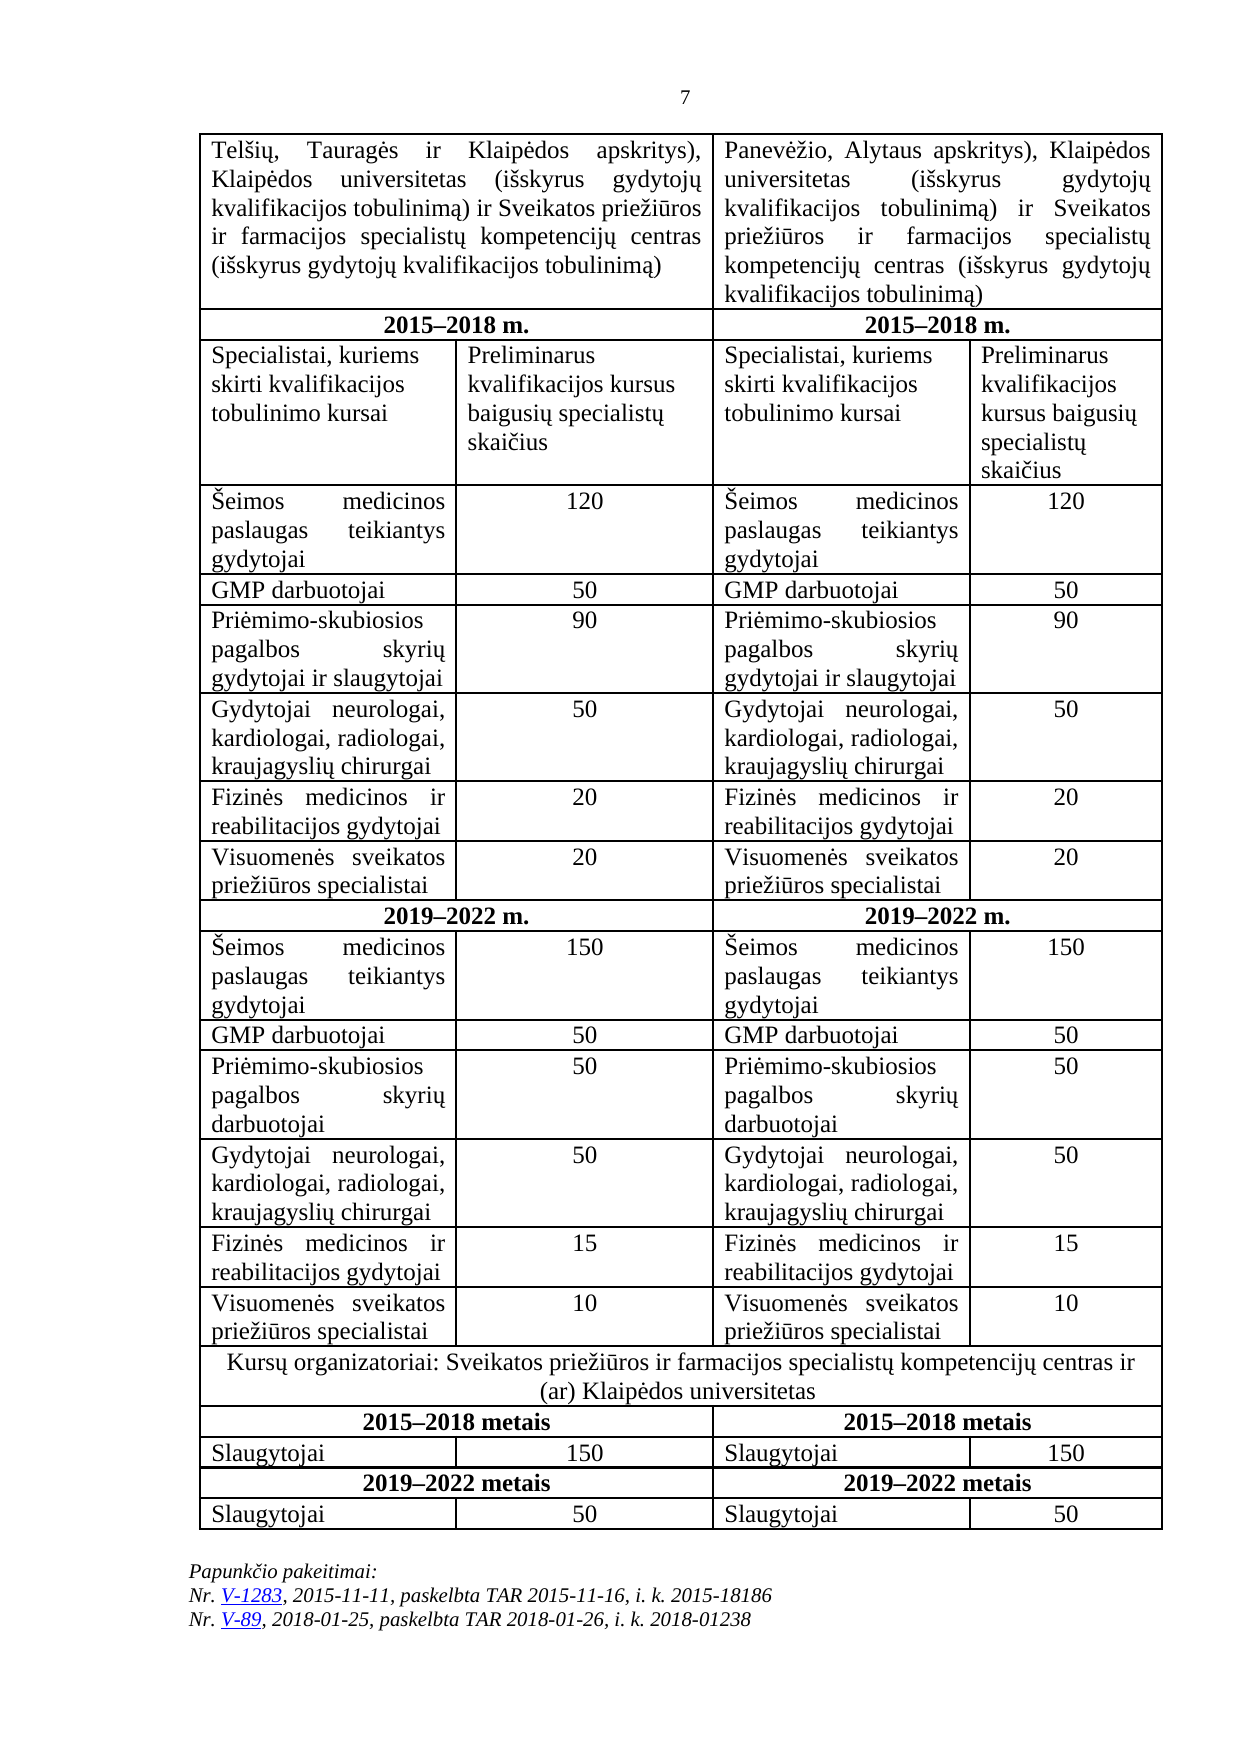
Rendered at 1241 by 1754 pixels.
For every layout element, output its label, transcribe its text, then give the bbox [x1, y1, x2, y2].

table_cell 150 [457, 932, 712, 1018]
table_cell Gydytojai neurologai, kardiologai, radiologai, kraujagyslių chirurgai [201, 694, 455, 780]
table_cell 15 [457, 1228, 712, 1286]
table_cell Visuomenės sveikatos priežiūros specialistai [201, 1288, 455, 1345]
table_cell 20 [971, 782, 1161, 840]
table_cell 2015–2018 m. [201, 310, 712, 338]
table_cell 150 [971, 932, 1161, 1018]
table_cell 2015–2018 metais [201, 1407, 712, 1436]
table_cell Slaugytojai [201, 1499, 455, 1528]
table_cell Gydytojai neurologai, kardiologai, radiologai, kraujagyslių chirurgai [714, 1140, 969, 1226]
table_cell 150 [971, 1438, 1161, 1466]
table_cell Fizinės medicinos ir reabilitacijos gydytojai [714, 1228, 969, 1286]
table_cell Slaugytojai [201, 1438, 455, 1466]
table_cell Gydytojai neurologai, kardiologai, radiologai, kraujagyslių chirurgai [201, 1140, 455, 1226]
table_cell 50 [971, 1499, 1161, 1528]
table_cell 50 [971, 1140, 1161, 1226]
table_cell 150 [457, 1438, 712, 1466]
table_cell Fizinės medicinos ir reabilitacijos gydytojai [201, 782, 455, 840]
table_cell Preliminarus kvalifikacijos kursus baigusių specialistų skaičius [971, 341, 1161, 484]
table_cell 50 [971, 575, 1161, 603]
table_cell Šeimos medicinos paslaugas teikiantys gydytojai [201, 486, 455, 573]
table_cell 120 [457, 486, 712, 573]
table_cell 50 [457, 1021, 712, 1049]
table_cell 10 [457, 1288, 712, 1345]
table_cell 90 [971, 606, 1161, 692]
table_cell 50 [971, 1051, 1161, 1138]
table_cell 50 [457, 575, 712, 603]
table_cell Šeimos medicinos paslaugas teikiantys gydytojai [714, 932, 969, 1018]
table_cell Šeimos medicinos paslaugas teikiantys gydytojai [714, 486, 969, 573]
table_cell 50 [457, 1140, 712, 1226]
table_cell Priėmimo-skubiosios pagalbos skyrių darbuotojai [201, 1051, 455, 1138]
table_cell Fizinės medicinos ir reabilitacijos gydytojai [201, 1228, 455, 1286]
table_cell Slaugytojai [714, 1499, 969, 1528]
text Nr. V-1283, 2015-11-11, paskelbta TAR 2015-11-16, i. k. 2015-18186 [188, 1583, 1181, 1607]
table_cell 120 [971, 486, 1161, 573]
table_cell GMP darbuotojai [714, 575, 969, 603]
table_cell 50 [457, 694, 712, 780]
table_cell GMP darbuotojai [201, 575, 455, 603]
table_cell 20 [971, 842, 1161, 899]
table_cell Slaugytojai [714, 1438, 969, 1466]
table_cell 50 [457, 1499, 712, 1528]
table_cell Specialistai, kuriems skirti kvalifikacijos tobulinimo kursai [201, 341, 455, 484]
table_cell 2015–2018 m. [714, 310, 1161, 338]
table_cell GMP darbuotojai [201, 1021, 455, 1049]
table_cell Kursų organizatoriai: Sveikatos priežiūros ir farmacijos specialistų kompetencijų centras ir (ar) Klaipėdos universitetas [201, 1347, 1161, 1405]
table_cell 2019–2022 m. [714, 901, 1161, 930]
table_cell Visuomenės sveikatos priežiūros specialistai [714, 842, 969, 899]
table_cell 20 [457, 782, 712, 840]
text Nr. V-89, 2018-01-25, paskelbta TAR 2018-01-26, i. k. 2018-01238 [188, 1607, 1181, 1631]
table_cell Fizinės medicinos ir reabilitacijos gydytojai [714, 782, 969, 840]
table_cell Panevėžio, Alytaus apskritys), Klaipėdos universitetas (išskyrus gydytojų kvalifikacijos tobulinimą) ir Sveikatos priežiūros ir farmacijos specialistų kompetencijų centras (išskyrus gydytojų kvalifikacijos tobulinimą) [714, 135, 1161, 308]
table_cell Specialistai, kuriems skirti kvalifikacijos tobulinimo kursai [714, 341, 969, 484]
table_cell GMP darbuotojai [714, 1021, 969, 1049]
table_cell Šeimos medicinos paslaugas teikiantys gydytojai [201, 932, 455, 1018]
table_cell 20 [457, 842, 712, 899]
table_cell 2019–2022 m. [201, 901, 712, 930]
table_cell Visuomenės sveikatos priežiūros specialistai [201, 842, 455, 899]
table_cell Telšių, Tauragės ir Klaipėdos apskritys), Klaipėdos universitetas (išskyrus gydytojų kvalifikacijos tobulinimą) ir Sveikatos priežiūros ir farmacijos specialistų kompetencijų centras (išskyrus gydytojų kvalifikacijos tobulinimą) [201, 135, 712, 308]
table_cell 2019–2022 metais [201, 1469, 712, 1497]
table_cell 2015–2018 metais [714, 1407, 1161, 1436]
text Papunkčio pakeitimai: [188, 1559, 1181, 1583]
table_cell 15 [971, 1228, 1161, 1286]
table_cell Priėmimo-skubiosios pagalbos skyrių gydytojai ir slaugytojai [201, 606, 455, 692]
table_cell 90 [457, 606, 712, 692]
table_cell Priėmimo-skubiosios pagalbos skyrių darbuotojai [714, 1051, 969, 1138]
table_cell 10 [971, 1288, 1161, 1345]
table_cell Gydytojai neurologai, kardiologai, radiologai, kraujagyslių chirurgai [714, 694, 969, 780]
table_cell Visuomenės sveikatos priežiūros specialistai [714, 1288, 969, 1345]
table_cell Priėmimo-skubiosios pagalbos skyrių gydytojai ir slaugytojai [714, 606, 969, 692]
table_cell 50 [971, 694, 1161, 780]
table_cell 50 [457, 1051, 712, 1138]
table_cell 50 [971, 1021, 1161, 1049]
table_cell Preliminarus kvalifikacijos kursus baigusių specialistų skaičius [457, 341, 712, 484]
table_cell 2019–2022 metais [714, 1469, 1161, 1497]
